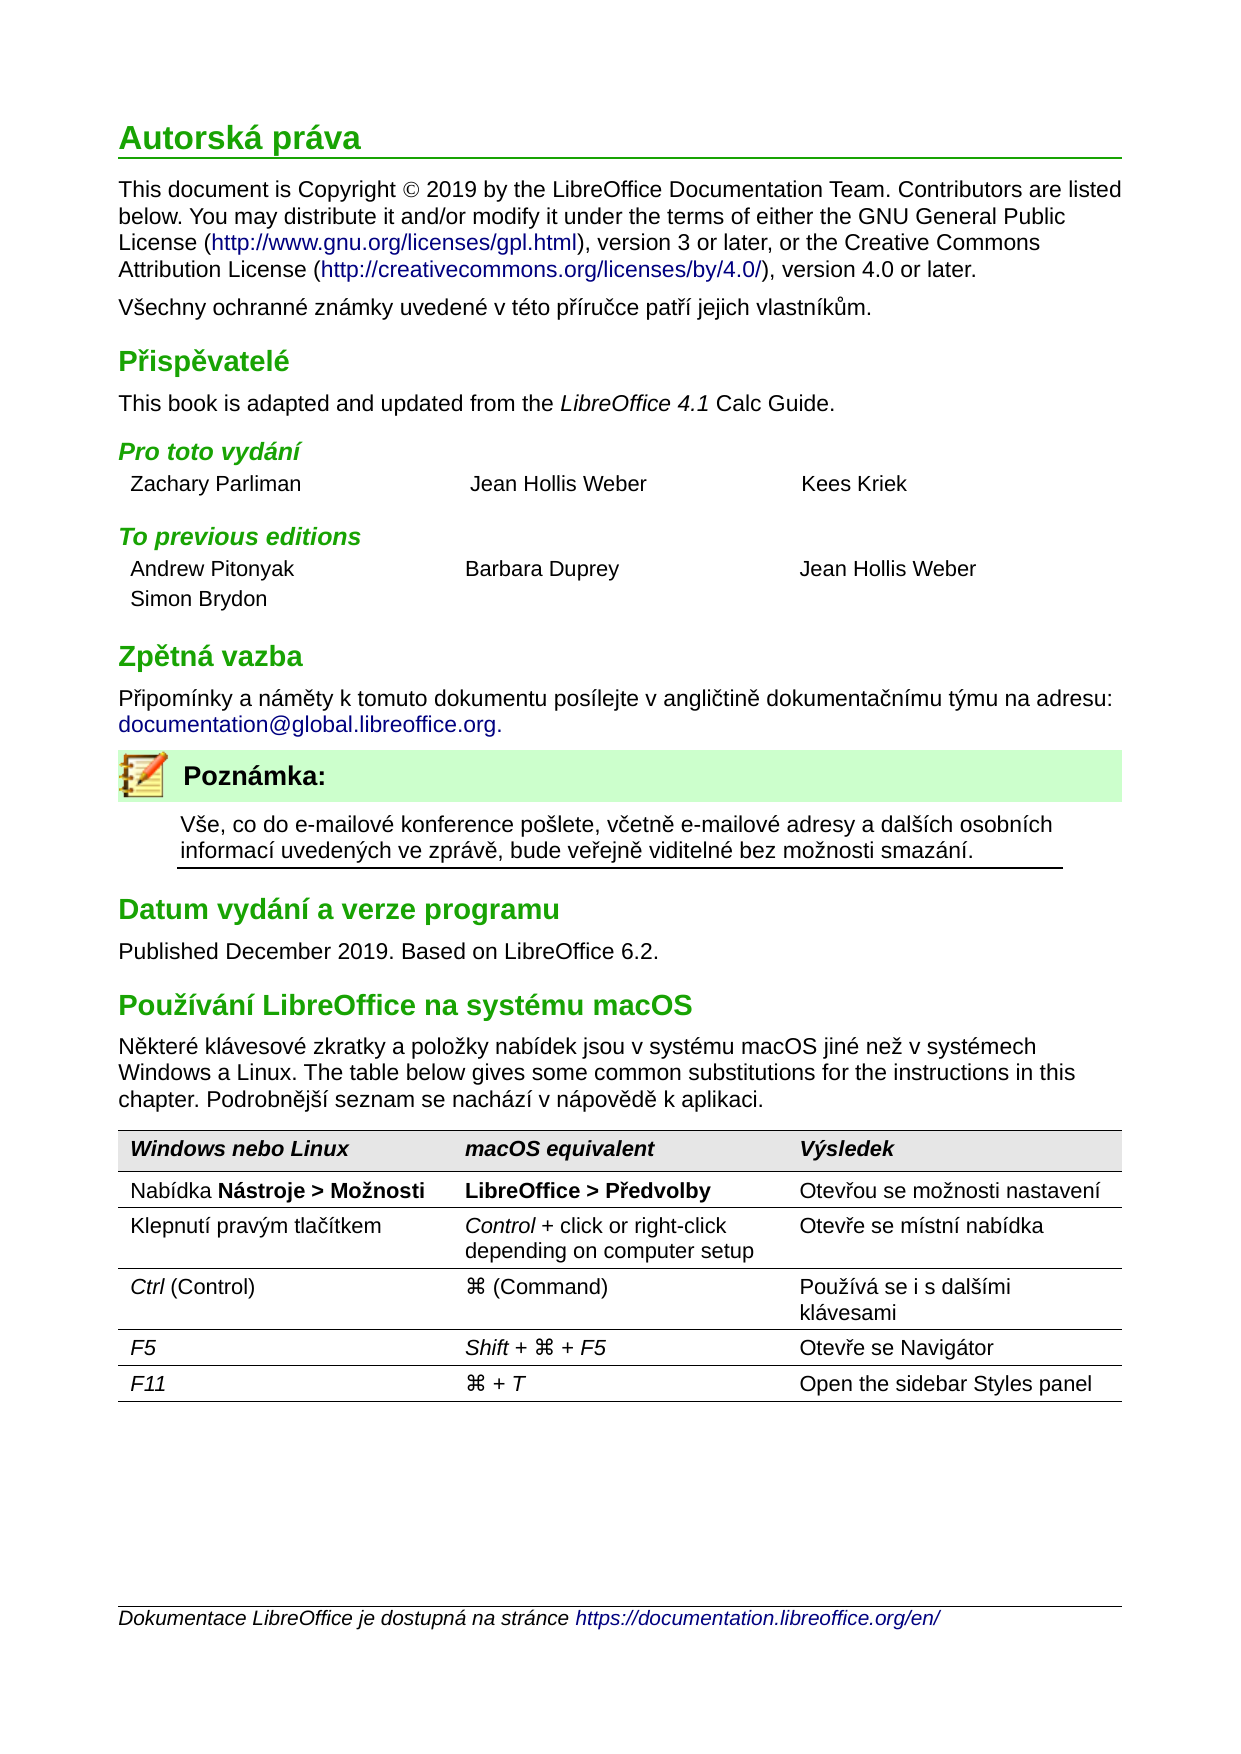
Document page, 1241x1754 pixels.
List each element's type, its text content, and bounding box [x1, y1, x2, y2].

subtitle To previous editions [118, 522, 1122, 550]
table_header macOS equivalent [453, 1131, 787, 1171]
subtitle Autorská práva [118, 118, 1122, 157]
table_header Jean Hollis Weber [788, 556, 1122, 586]
table_header Jean Hollis Weber [458, 471, 789, 501]
table_cell Otevřou se možnosti nastavení [787, 1172, 1122, 1207]
table_cell LibreOffice > Předvolby [453, 1172, 787, 1207]
text Všechny ochranné známky uvedené v této příručce patří jejich vlastníkům. [118, 294, 1122, 321]
subtitle Zpětná vazba [118, 639, 1122, 673]
table_header Windows nebo Linux [118, 1131, 453, 1171]
subtitle Datum vydání a verze programu [118, 892, 1122, 926]
table_cell Open the sidebar Styles panel [787, 1366, 1122, 1401]
text Některé klávesové zkratky a položky nabídek jsou v systému macOS jiné než v systémech Windows a Linux. The table below gives some common substitutions for the instructions in this chapter. Podrobnější seznam se nachází v nápovědě k aplikaci. [118, 1033, 1122, 1112]
picture [119, 750, 170, 801]
table_cell [788, 586, 1122, 616]
table_cell F5 [118, 1330, 453, 1365]
table_cell Otevře se místní nabídka [787, 1208, 1122, 1268]
table_cell Nabídka Nástroje > Možnosti [118, 1172, 453, 1207]
table_header Andrew Pitonyak [118, 556, 453, 586]
table_cell F11 [118, 1366, 453, 1401]
text Published December 2019. Based on LibreOffice 6.2. [118, 938, 1122, 964]
table_cell Otevře se Navigátor [787, 1330, 1122, 1365]
table_cell ⌘ + T [453, 1366, 787, 1401]
subtitle Používání LibreOffice na systému macOS [118, 988, 1122, 1021]
text Vše, co do e-mailové konference pošlete, včetně e-mailové adresy a dalších osobních informací uvedených ve zprávě, bude veřejně viditelné bez možnosti smazání. [177, 808, 1063, 867]
table_cell Klepnutí pravým tlačítkem [118, 1208, 453, 1268]
table_header Kees Kriek [789, 471, 1122, 501]
table_cell Ctrl (Control) [118, 1269, 453, 1329]
text Připomínky a náměty k tomuto dokumentu posílejte v angličtině dokumentačnímu týmu na adresu: documentation@global.libreoffice.org. [118, 685, 1122, 737]
text This document is Copyright © 2019 by the LibreOffice Documentation Team. Contributors are listed below. You may distribute it and/or modify it under the terms of either the GNU General Public License (http://www.gnu.org/licenses/gpl.html), version 3 or later, or the Creative Commons Attribution License (http://creativecommons.org/licenses/by/4.0/), version 4.0 or later. [118, 176, 1122, 282]
subtitle Přispěvatelé [118, 344, 1122, 378]
table_cell Používá se i s dalšími klávesami [787, 1269, 1122, 1329]
subtitle Pro toto vydání [118, 437, 1122, 465]
table_cell Shift + ⌘ + F5 [453, 1330, 787, 1365]
table_cell [453, 586, 787, 616]
table_cell ⌘ (Command) [453, 1269, 787, 1329]
table_header Výsledek [787, 1131, 1122, 1171]
table_cell Control + click or right-click depending on computer setup [453, 1208, 787, 1268]
table_header Barbara Duprey [453, 556, 787, 586]
table_header Zachary Parliman [118, 471, 458, 501]
text This book is adapted and updated from the LibreOffice 4.1 Calc Guide. [118, 390, 1122, 416]
table_cell Simon Brydon [118, 586, 453, 616]
subtitle Poznámka: [118, 750, 1122, 802]
